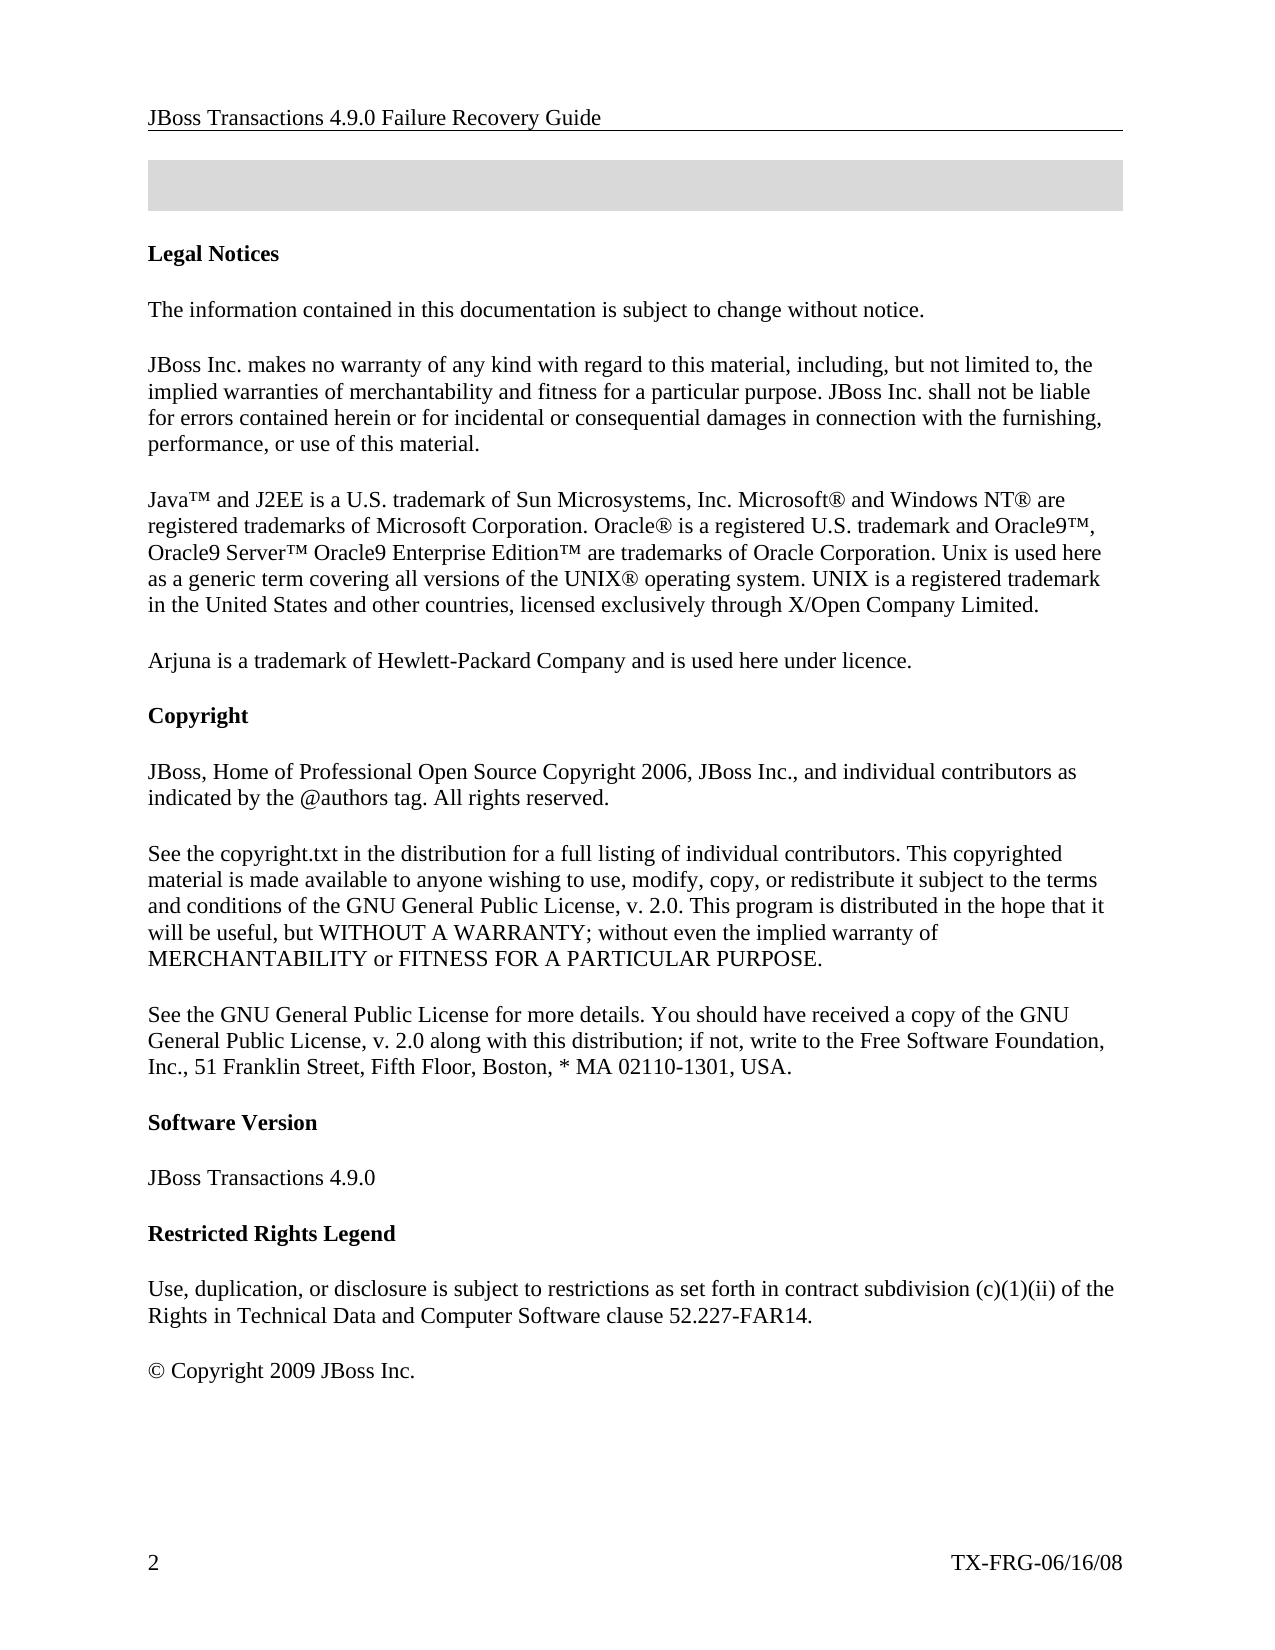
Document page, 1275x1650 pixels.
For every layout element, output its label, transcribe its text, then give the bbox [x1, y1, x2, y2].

text JBoss Inc. makes no warranty of any kind with regard to this material, including, but not limited to, the implied warranties of merchantability and fitness for a particular purpose. JBoss Inc. shall not be liable for errors contained herein or for incidental or consequential damages in connection with the furnishing, performance, or use of this material. [148, 351, 1123, 457]
text © Copyright 2009 JBoss Inc. [148, 1357, 1123, 1384]
text Java™ and J2EE is a U.S. trademark of Sun Microsystems, Inc. Microsoft® and Windows NT® are registered trademarks of Microsoft Corporation. Oracle® is a registered U.S. trademark and Oracle9™, Oracle9 Server™ Oracle9 Enterprise Edition™ are trademarks of Oracle Corporation. Unix is used here as a generic term covering all versions of the UNIX® operating system. UNIX is a registered trademark in the United States and other countries, licensed exclusively through X/Open Company Limited. [148, 486, 1123, 618]
text See the GNU General Public License for more details. You should have received a copy of the GNU General Public License, v. 2.0 along with this distribution; if not, write to the Free Software Foundation, Inc., 51 Franklin Street, Fifth Floor, Boston, * MA 02110-1301, USA. [148, 1001, 1123, 1080]
text Software Version [148, 1109, 1123, 1135]
text Legal Notices [148, 240, 1123, 267]
text Copyright [148, 702, 1123, 729]
text Arjuna is a trademark of Hewlett-Packard Company and is used here under licence. [148, 647, 1123, 673]
text JBoss Transactions 4.9.0 [148, 1164, 1123, 1191]
text The information contained in this documentation is subject to change without notice. [148, 296, 1123, 322]
text Restricted Rights Legend [148, 1220, 1123, 1246]
text JBoss, Home of Professional Open Source Copyright 2006, JBoss Inc., and individual contributors as indicated by the @authors tag. All rights reserved. [148, 758, 1123, 811]
text See the copyright.txt in the distribution for a full listing of individual contributors. This copyrighted material is made available to anyone wishing to use, modify, copy, or redistribute it subject to the terms and conditions of the GNU General Public License, v. 2.0. This program is distributed in the hope that it will be useful, but WITHOUT A WARRANTY; without even the implied warranty of MERCHANTABILITY or FITNESS FOR A PARTICULAR PURPOSE. [148, 840, 1123, 972]
text Use, duplication, or disclosure is subject to restrictions as set forth in contract subdivision (c)(1)(ii) of the Rights in Technical Data and Computer Software clause 52.227-FAR14. [148, 1276, 1123, 1328]
